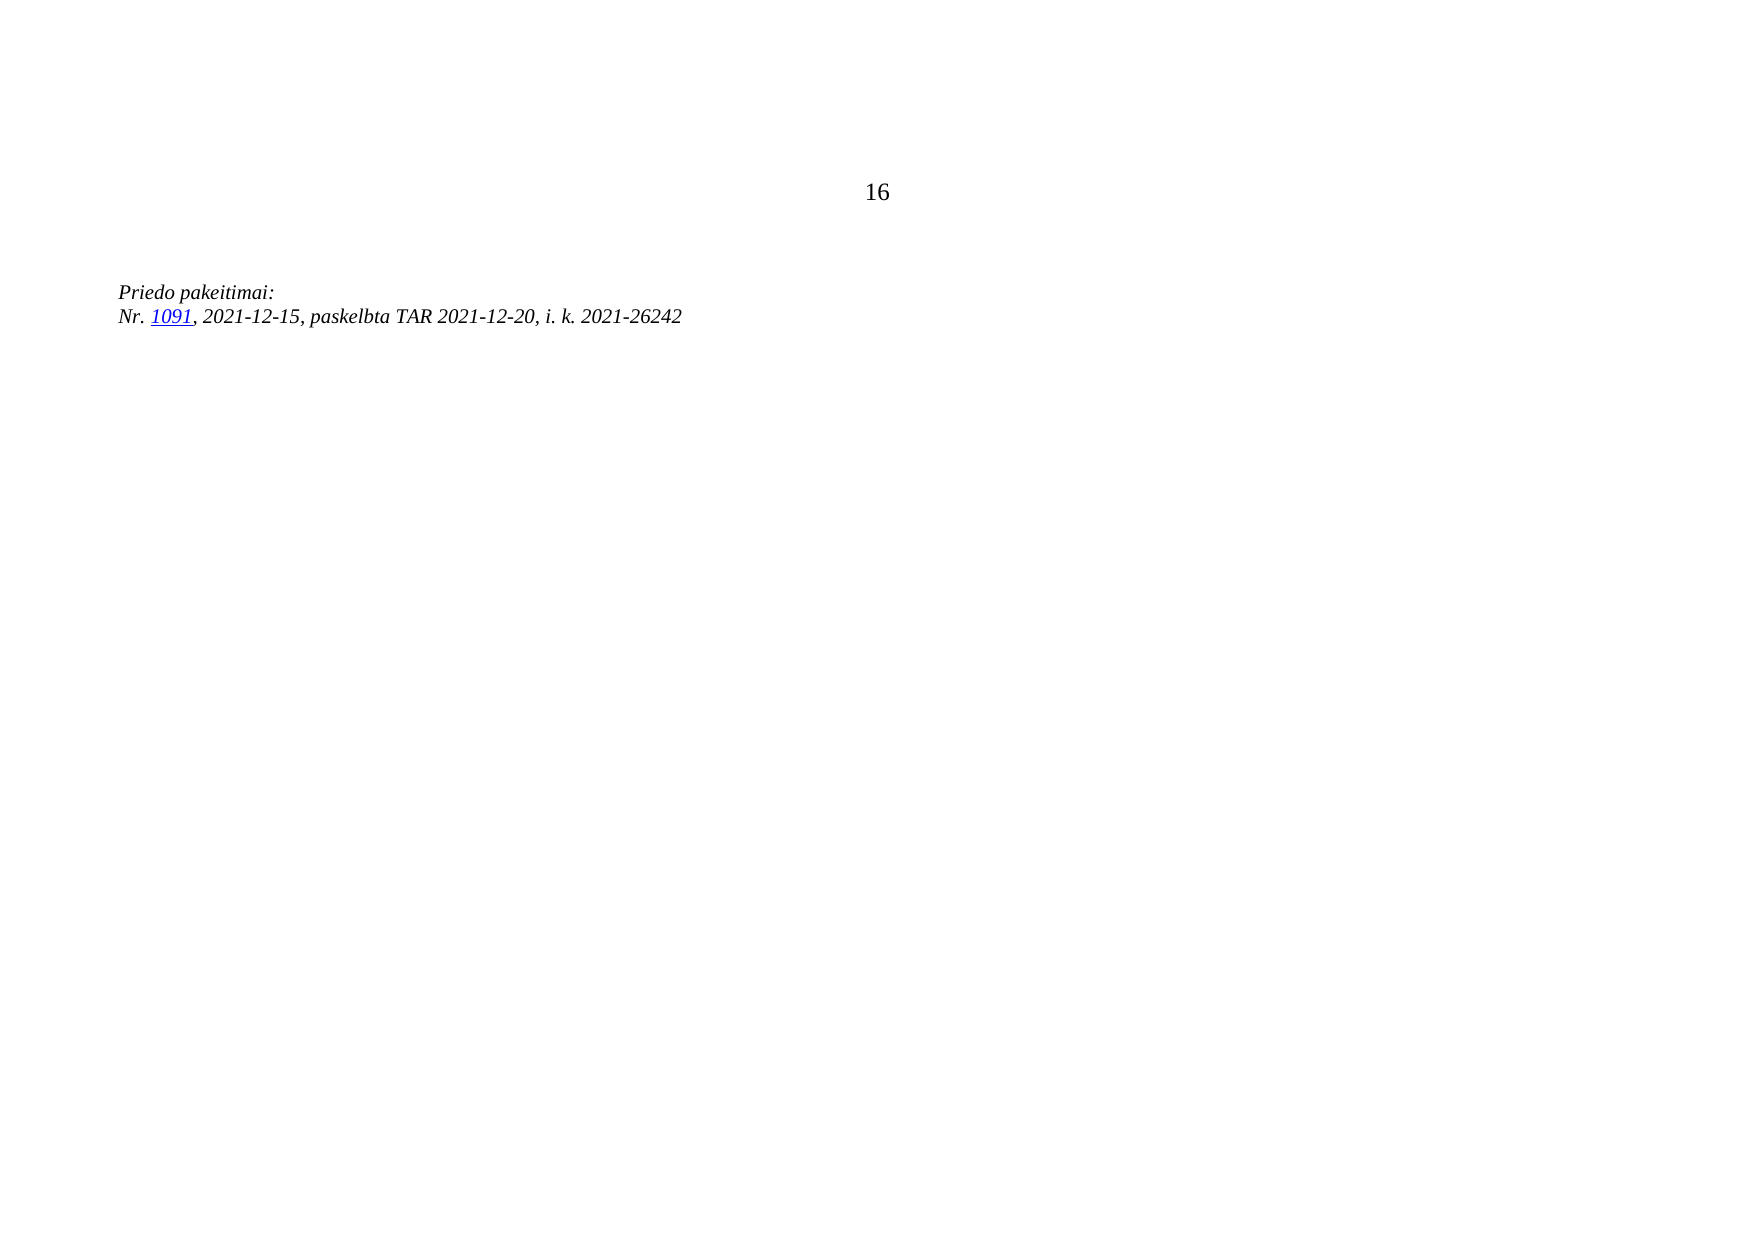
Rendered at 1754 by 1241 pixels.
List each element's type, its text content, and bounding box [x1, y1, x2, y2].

text Nr. 1091, 2021-12-15, paskelbta TAR 2021-12-20, i. k. 2021-26242 [118, 304, 1636, 328]
text Priedo pakeitimai: [118, 280, 1636, 304]
